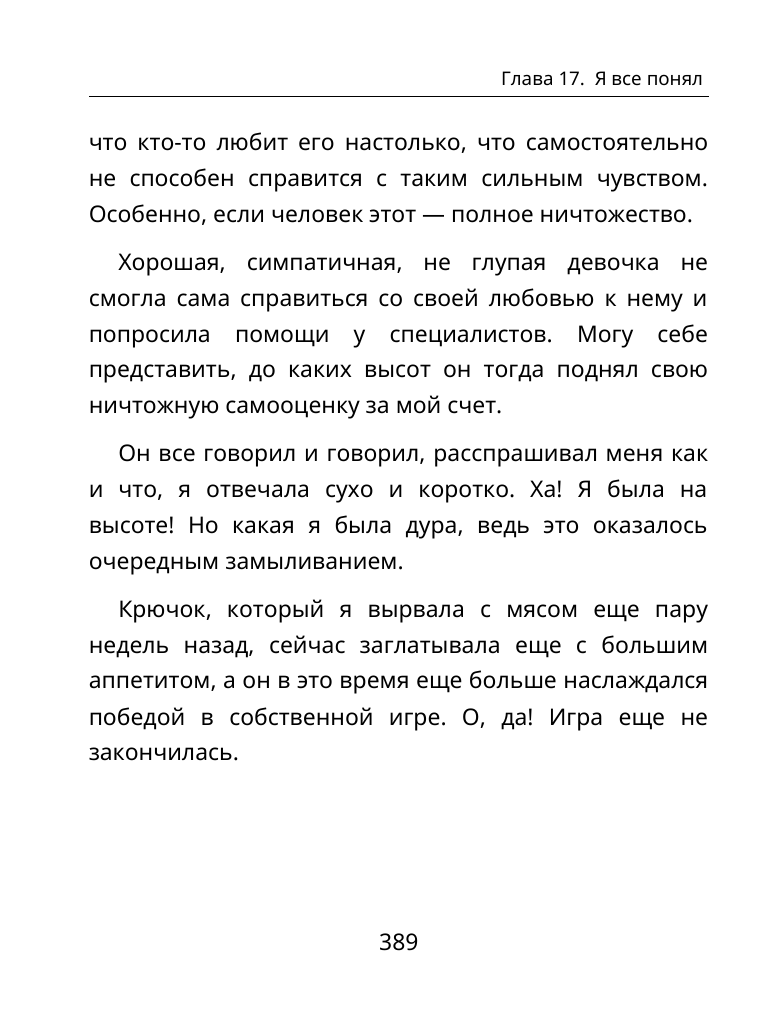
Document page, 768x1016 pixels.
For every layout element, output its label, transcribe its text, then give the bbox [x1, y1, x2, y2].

text Хорошая, симпатичная, не глупая девочка не смогла сама справиться со своей любовью к нему и попросила помощи у специалистов. Могу себе представить, до каких высот он тогда поднял свою ничтожную самооценку за мой счет. [88, 246, 709, 421]
text Он все говорил и говорил, расспрашивал меня как и что, я отвечала сухо и коротко. Ха! Я была на высоте! Но какая я была дура, ведь это оказалось очередным замыливанием. [88, 437, 709, 576]
text что кто-то любит его настолько, что самостоятельно не способен справится с таким сильным чувством. Особенно, если человек этот — полное ничтожество. [88, 126, 709, 229]
text Крючок, который я вырвала с мясом еще пару недель назад, сейчас заглатывала еще с большим аппетитом, а он в это время еще больше наслаждался победой в собственной игре. О, да! Игра еще не закончилась. [88, 593, 709, 768]
